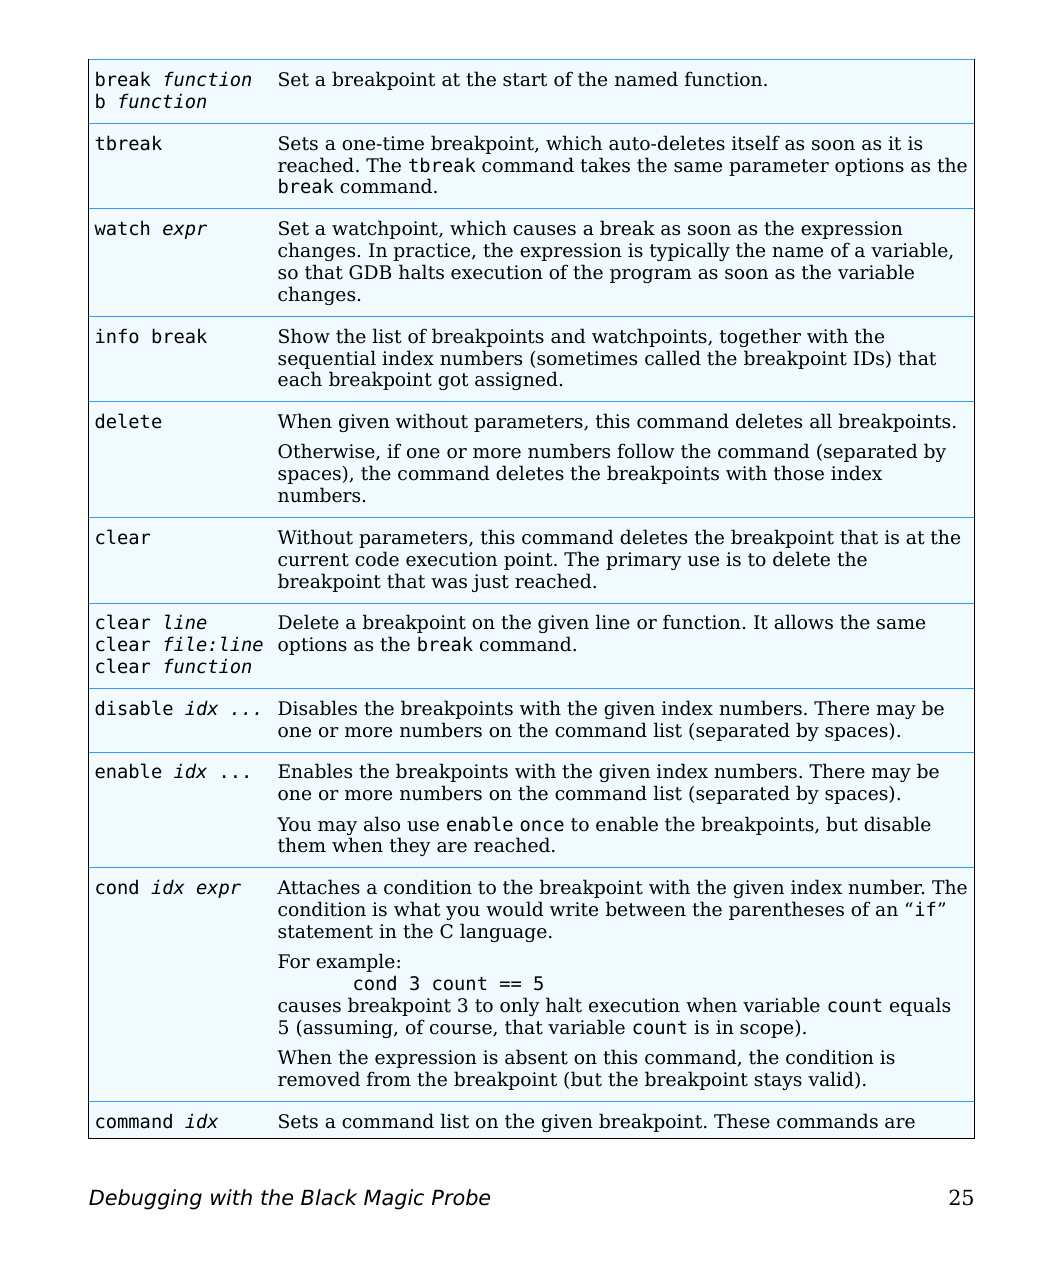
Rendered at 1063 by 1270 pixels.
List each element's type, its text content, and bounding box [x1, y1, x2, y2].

table_cell watch expr [89, 209, 272, 316]
table_cell enable idx ... [89, 753, 272, 867]
table_cell disable idx ... [89, 689, 272, 752]
table_cell clear line clear file:line clear function [89, 604, 272, 688]
table_cell tbreak [89, 124, 272, 208]
table_cell Set a breakpoint at the start of the named function. [272, 60, 974, 123]
table_cell cond idx expr [89, 868, 272, 1101]
table_cell Without parameters, this command deletes the breakpoint that is at the current code execution point. The primary use is to delete the breakpoint that was just reached. [272, 518, 974, 602]
table_cell Attaches a condition to the breakpoint with the given index number. The condition is what you would write between the parentheses of an “if” statement in the C language. For example: cond 3 count == 5 causes breakpoint 3 to only halt execution when variable count equals 5 (assuming, of course, that variable count is in scope). When the expression is absent on this command, the condition is removed from the breakpoint (but the breakpoint stays valid). [272, 868, 974, 1101]
table_cell break function b function [89, 60, 272, 123]
table_cell clear [89, 518, 272, 602]
table_cell Set a watchpoint, which causes a break as soon as the expression changes. In practice, the expression is typically the name of a variable, so that GDB halts execution of the program as soon as the variable changes. [272, 209, 974, 316]
table_cell command idx [89, 1102, 272, 1138]
table_cell Sets a command list on the given breakpoint. These commands are [272, 1102, 974, 1138]
table_cell Sets a one-time breakpoint, which auto-deletes itself as soon as it is reached. The tbreak command takes the same parameter options as the break command. [272, 124, 974, 208]
table_cell When given without parameters, this command deletes all breakpoints. Otherwise, if one or more numbers follow the command (separated by spaces), the command deletes the breakpoints with those index numbers. [272, 402, 974, 517]
table_cell Show the list of breakpoints and watchpoints, together with the sequential index numbers (sometimes called the breakpoint IDs) that each breakpoint got assigned. [272, 317, 974, 401]
table_cell Enables the breakpoints with the given index numbers. There may be one or more numbers on the command list (separated by spaces). You may also use enable once to enable the breakpoints, but disable them when they are reached. [272, 753, 974, 867]
table_cell info break [89, 317, 272, 401]
table_cell Disables the breakpoints with the given index numbers. There may be one or more numbers on the command list (separated by spaces). [272, 689, 974, 752]
table_cell Delete a breakpoint on the given line or function. It allows the same options as the break command. [272, 604, 974, 688]
table_cell delete [89, 402, 272, 517]
